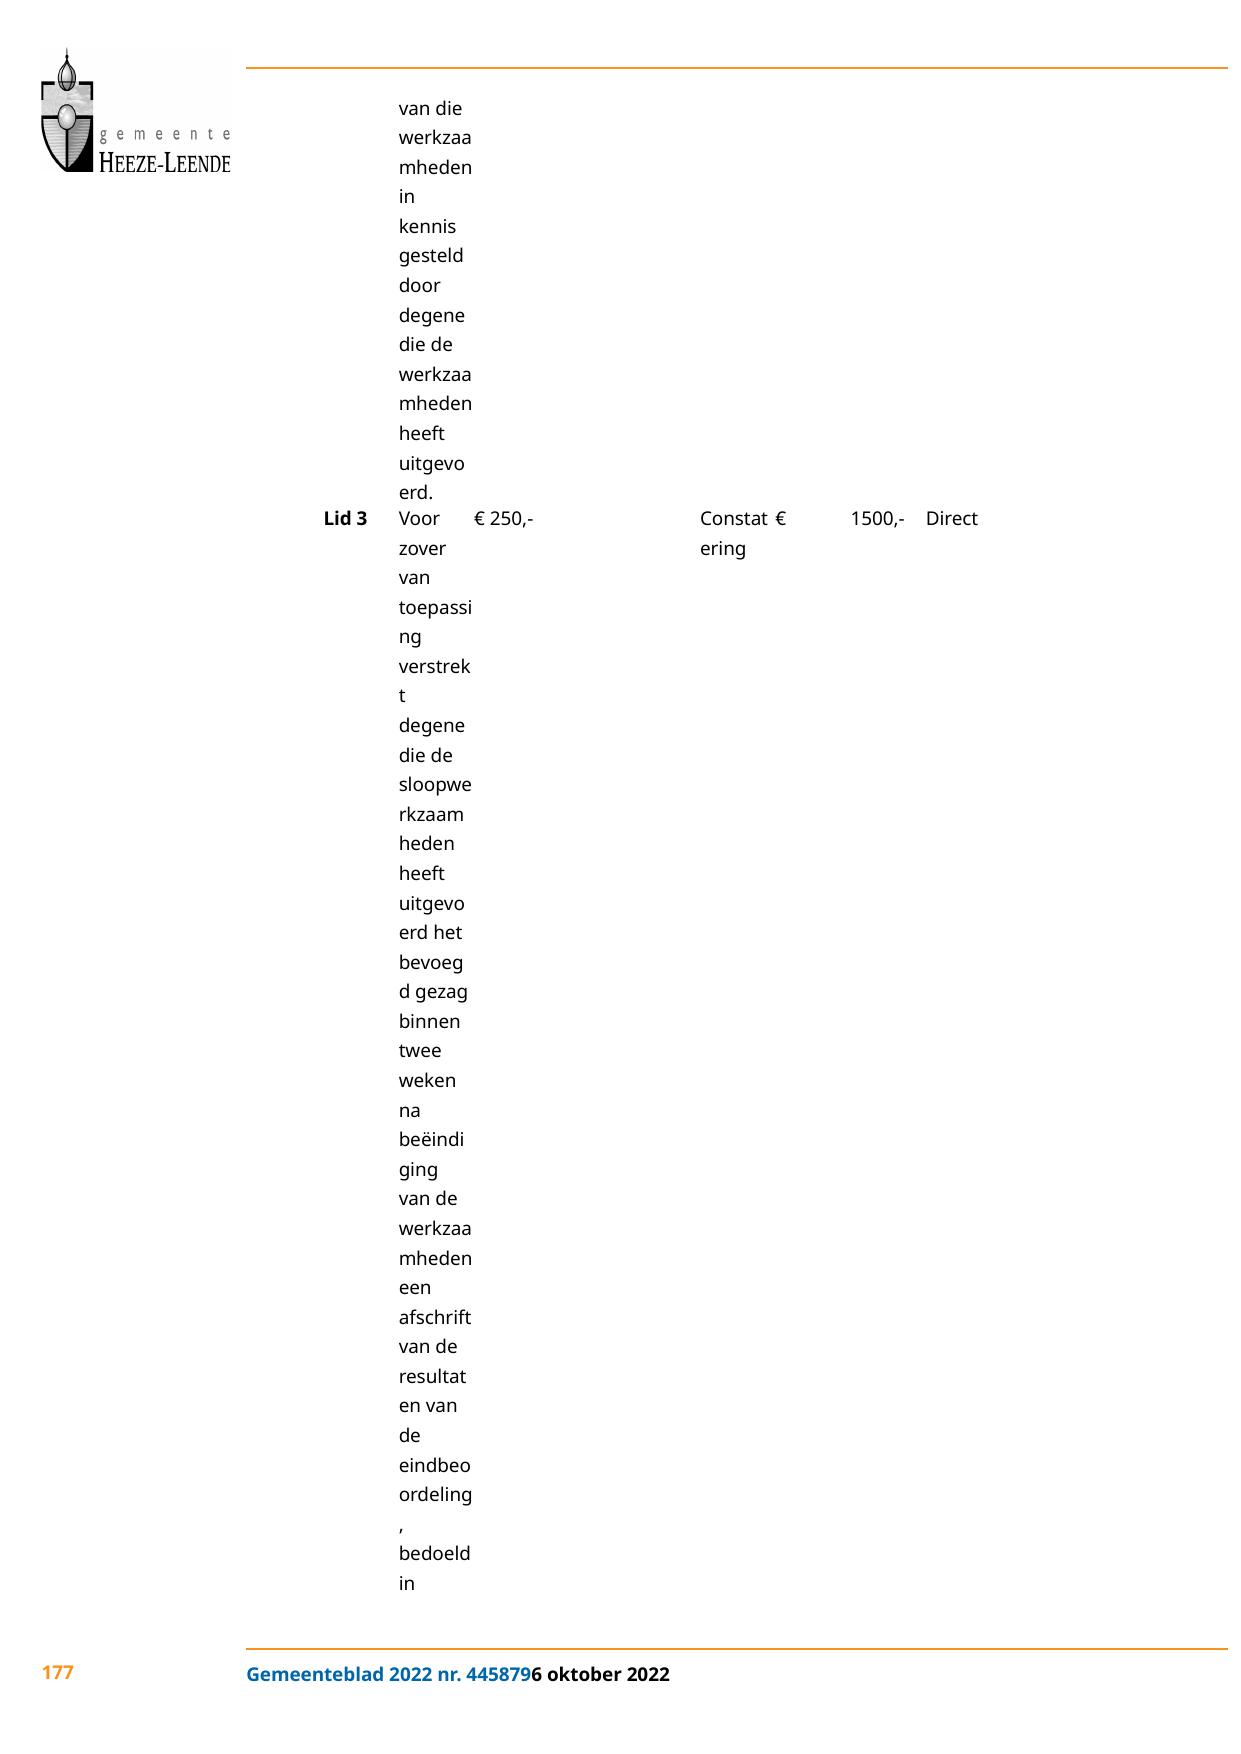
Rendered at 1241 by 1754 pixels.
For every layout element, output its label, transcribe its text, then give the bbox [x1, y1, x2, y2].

table_cell [850, 95, 926, 505]
picture [41, 47, 231, 172]
table_cell € [775, 505, 850, 1596]
table_cell [323, 95, 398, 505]
table_cell [700, 95, 775, 505]
table_cell [775, 95, 850, 505]
table_cell [474, 95, 700, 505]
table_cell Lid 3 [323, 505, 398, 1596]
table_cell [248, 95, 323, 1596]
table_cell Voor zover van toepassing verstrekt degene die de sloopwerkzaamheden heeft uitgevoerd het bevoegd gezag binnen twee weken na beëindiging van de werkzaamheden een afschrift van de resultaten van de eindbeoordeling, bedoeld in [399, 505, 474, 1596]
table_cell Direct [926, 505, 1001, 1596]
table_cell 1500,- [850, 505, 926, 1596]
table_cell van die werkzaamheden in kennis gesteld door degene die de werkzaamheden heeft uitgevoerd. [399, 95, 474, 505]
table_header [1001, 95, 1076, 1596]
table_cell € 250,- [474, 505, 700, 1596]
table_cell Constatering [700, 505, 775, 1596]
table_cell [926, 95, 1001, 505]
